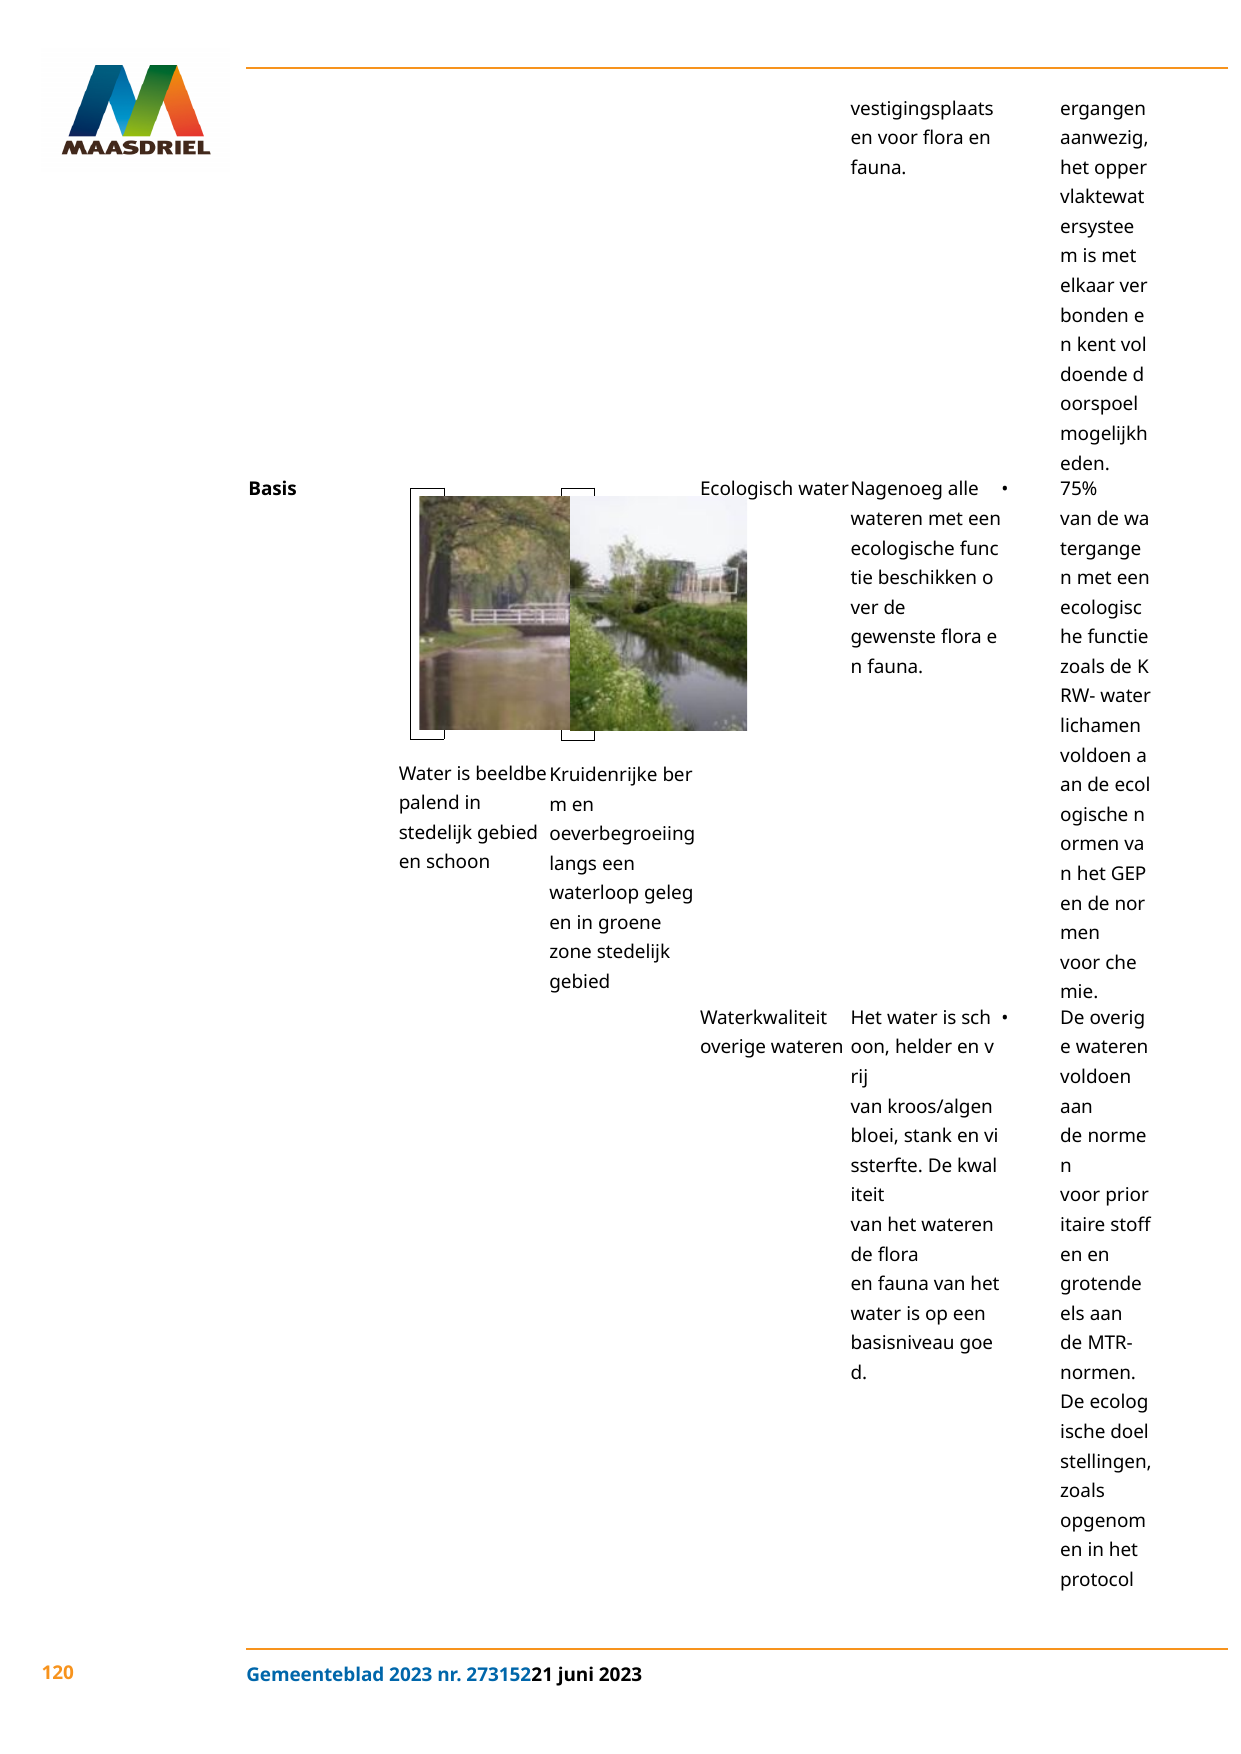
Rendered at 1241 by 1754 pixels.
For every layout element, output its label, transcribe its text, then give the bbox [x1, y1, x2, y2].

table_cell 75% van de watergangen met een ecologische functie zoals de KRW- waterlichamen voldoen aan de ecologische normen van het GEP en de normen voor chemie. [1001, 476, 1152, 1004]
table_cell Nagenoeg alle wateren met een ecologische functie beschikken over de gewenste flora en fauna. [850, 476, 1001, 1004]
table_cell Waterkwaliteit overige wateren [700, 1004, 850, 1592]
picture [419, 496, 748, 731]
table_cell Basis [248, 476, 398, 1592]
table_cell Ecologisch water [700, 476, 850, 1004]
table_cell [549, 476, 700, 496]
table_cell [248, 95, 398, 476]
table_cell [399, 476, 549, 729]
table_cell vestigingsplaatsen voor flora en fauna. [850, 95, 1001, 476]
table_cell [399, 95, 549, 476]
table_cell [700, 95, 850, 476]
table_cell Water is beeldbepalend in stedelijk gebied en schoon [399, 730, 549, 1592]
table_cell De overige wateren voldoen aan de normen voor prioritaire stoffen en grotendeels aan de MTR-normen. De ecologische doelstellingen, zoals opgenomen in het protocol [1001, 1004, 1152, 1592]
table_cell Kruidenrijke berm en oeverbegroeiing langs een waterloop gelegen in groene zone stedelijk gebied [549, 730, 700, 1592]
table_cell ergangen aanwezig, het oppervlaktewatersysteem is met elkaar verbonden en kent voldoende doorspoelmogelijkheden. [1001, 95, 1152, 476]
table_cell Het water is schoon, helder en vrij van kroos/algenbloei, stank en vissterfte. De kwaliteit van het wateren de flora en fauna van het water is op een basisniveau goed. [850, 1004, 1001, 1592]
picture [41, 47, 231, 172]
table_cell [549, 95, 700, 476]
